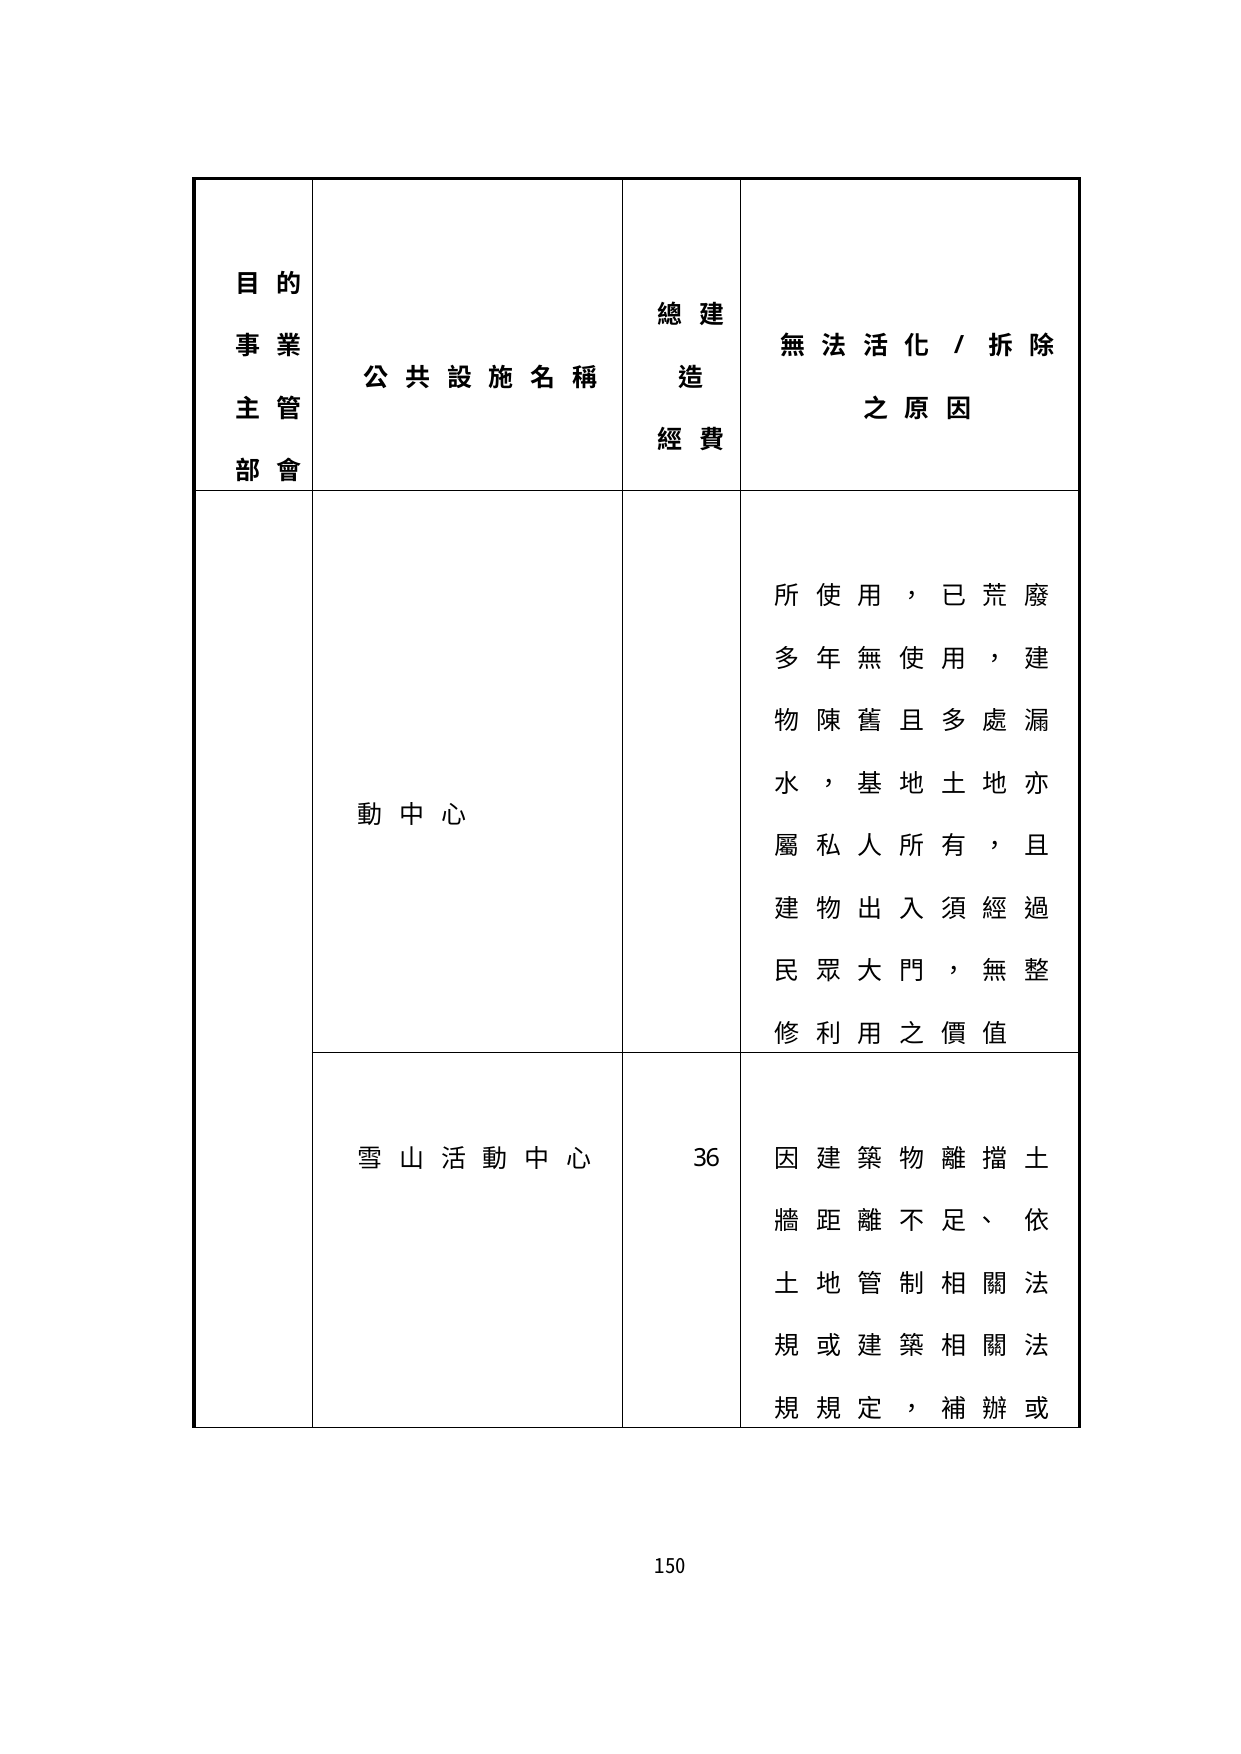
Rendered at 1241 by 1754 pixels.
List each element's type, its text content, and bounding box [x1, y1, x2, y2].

table_cell 雪山活動中心 [313, 1053, 622, 1427]
table_cell 所使用，已荒廢多年無使用，建物陳舊且多處漏水，基地土地亦屬私人所有，且建物出入須經過民眾大門，無整修利用之價值 [741, 491, 1078, 1052]
table_header 目的事業 主管部會 [196, 180, 312, 490]
table_cell 因建築物離擋土牆距離不足、依土地管制相關法規或建築相關法規規定，補辦或 [741, 1053, 1078, 1427]
table_header 無法活化/拆除之原因 [741, 180, 1078, 490]
table_cell [196, 491, 312, 1427]
table_cell 動中心 [313, 491, 622, 1052]
table_cell [623, 491, 740, 1052]
table_header 公共設施名稱 [313, 180, 622, 490]
table_header 總建造 經費 [623, 180, 740, 490]
table_cell 36 [623, 1053, 740, 1427]
